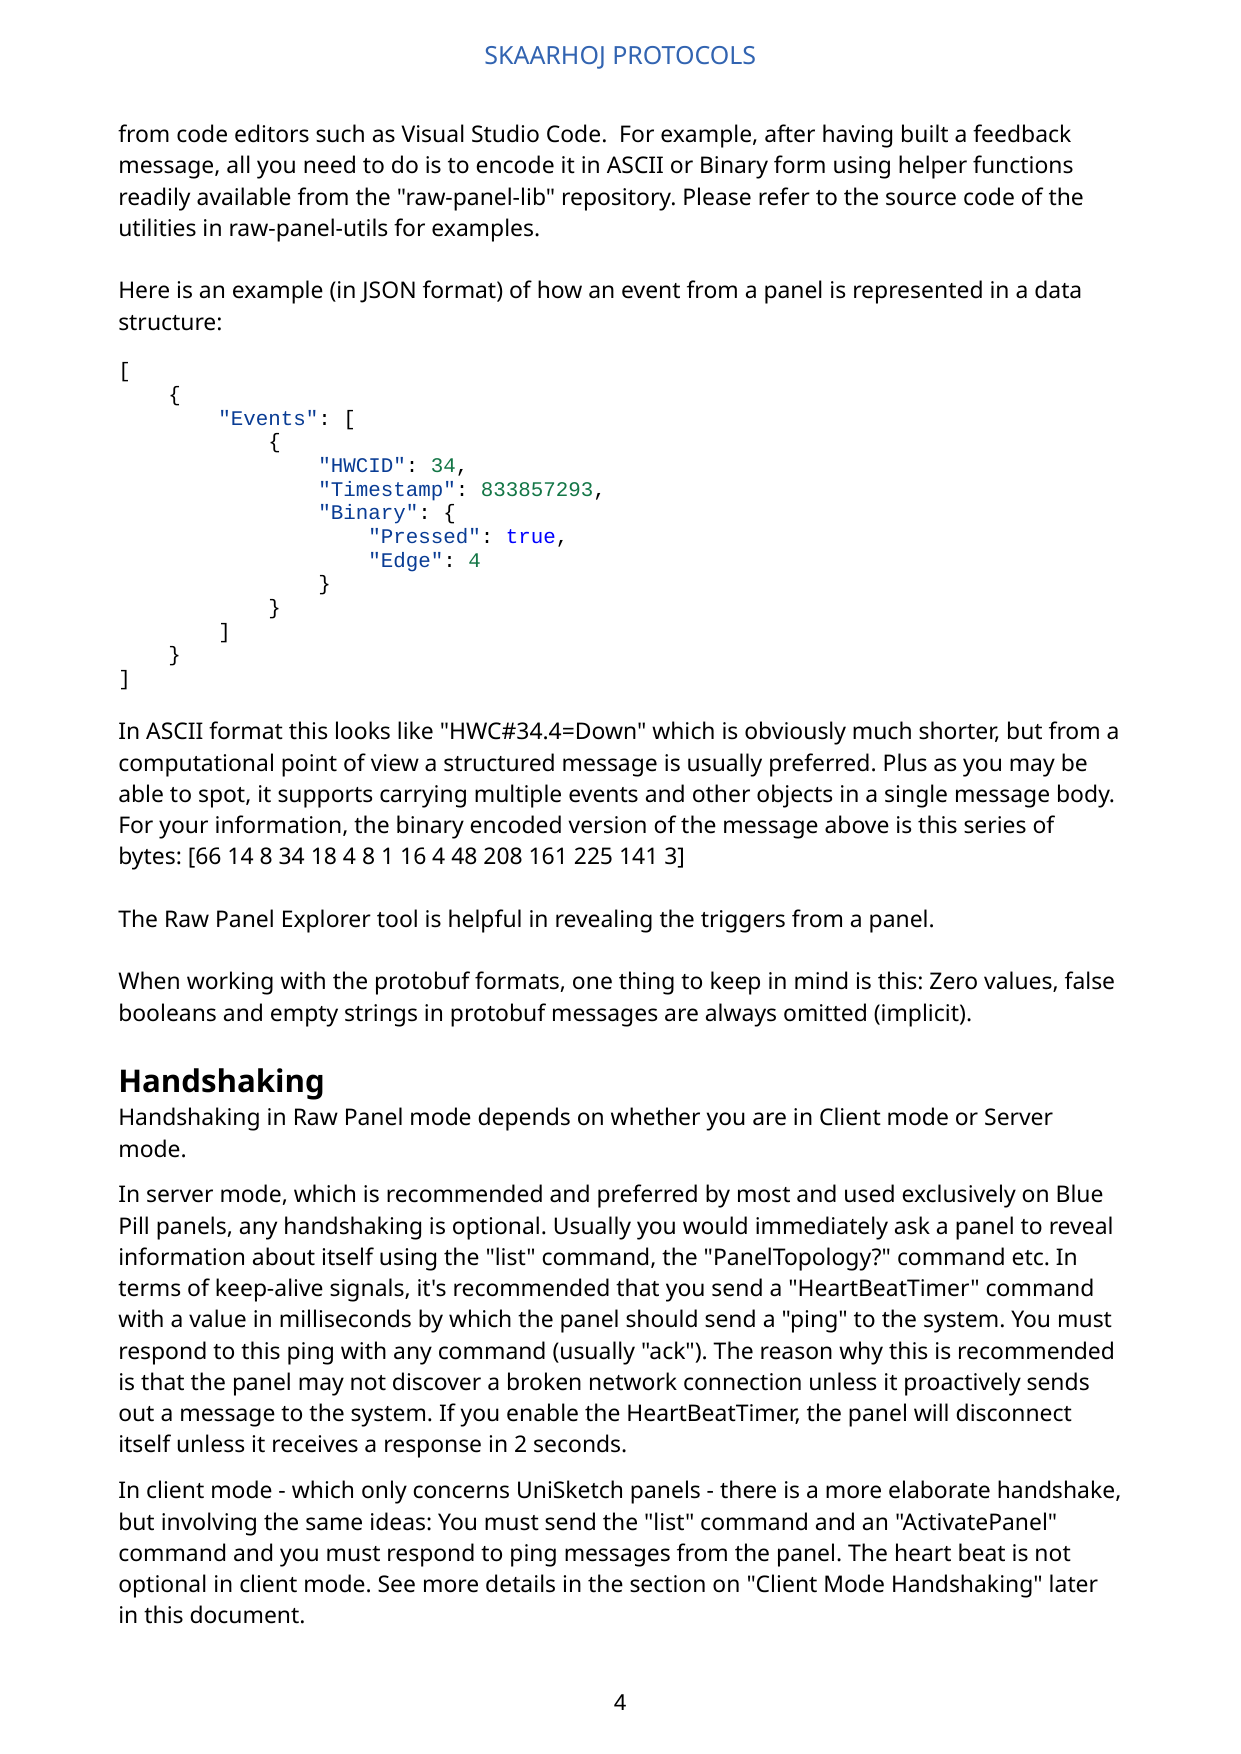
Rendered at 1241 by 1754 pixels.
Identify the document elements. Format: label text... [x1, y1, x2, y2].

text } [118, 644, 1122, 668]
text "Binary": { [118, 502, 1122, 526]
text In server mode, which is recommended and preferred by most and used exclusively on Blue Pill panels, any handshaking is optional. Usually you would immediately ask a panel to reveal information about itself using the "list" command, the "PanelTopology?" command etc. In terms of keep-alive signals, it's recommended that you send a "HeartBeatTimer" command with a value in milliseconds by which the panel should send a "ping" to the system. You must respond to this ping with any command (usually "ack"). The reason why this is recommended is that the panel may not discover a broken network connection unless it proactively sends out a message to the system. If you enable the HeartBeatTimer, the panel will disconnect itself unless it receives a response in 2 seconds. [118, 1178, 1122, 1460]
text from code editors such as Visual Studio Code. For example, after having built a feedback message, all you need to do is to encode it in ASCII or Binary form using helper functions readily available from the "raw-panel-lib" repository. Please refer to the source code of the utilities in raw-panel-utils for examples. [118, 118, 1122, 243]
text [ [118, 361, 1122, 384]
text "Pressed": true, [118, 526, 1122, 550]
text "Events": [ [118, 408, 1122, 431]
text { [118, 431, 1122, 455]
text { [118, 384, 1122, 408]
subtitle Handshaking [118, 1059, 1122, 1101]
text The Raw Panel Explorer tool is helpful in revealing the triggers from a panel. [118, 903, 1122, 934]
text Handshaking in Raw Panel mode depends on whether you are in Client mode or Server mode. [118, 1101, 1122, 1164]
text } [118, 573, 1122, 597]
text In ASCII format this looks like "HWC#34.4=Down" which is obviously much shorter, but from a computational point of view a structured message is usually preferred. Plus as you may be able to spot, it supports carrying multiple events and other objects in a single message body. For your information, the binary encoded version of the message above is this series of bytes: [66 14 8 34 18 4 8 1 16 4 48 208 161 225 141 3] [118, 715, 1122, 871]
text ] [118, 621, 1122, 644]
text ] [118, 668, 1122, 692]
text "Edge": 4 [118, 550, 1122, 573]
text Here is an example (in JSON format) of how an event from a panel is represented in a data structure: [118, 274, 1122, 337]
text "HWCID": 34, [118, 455, 1122, 479]
text In client mode - which only concerns UniSketch panels - there is a more elaborate handshake, but involving the same ideas: You must send the "list" command and an "ActivatePanel" command and you must respond to ping messages from the panel. The heart beat is not optional in client mode. See more details in the section on "Client Mode Handshaking" later in this document. [118, 1474, 1122, 1631]
text } [118, 597, 1122, 621]
text When working with the protobuf formats, one thing to keep in mind is this: Zero values, false booleans and empty strings in protobuf messages are always omitted (implicit). [118, 965, 1122, 1028]
text "Timestamp": 833857293, [118, 479, 1122, 502]
